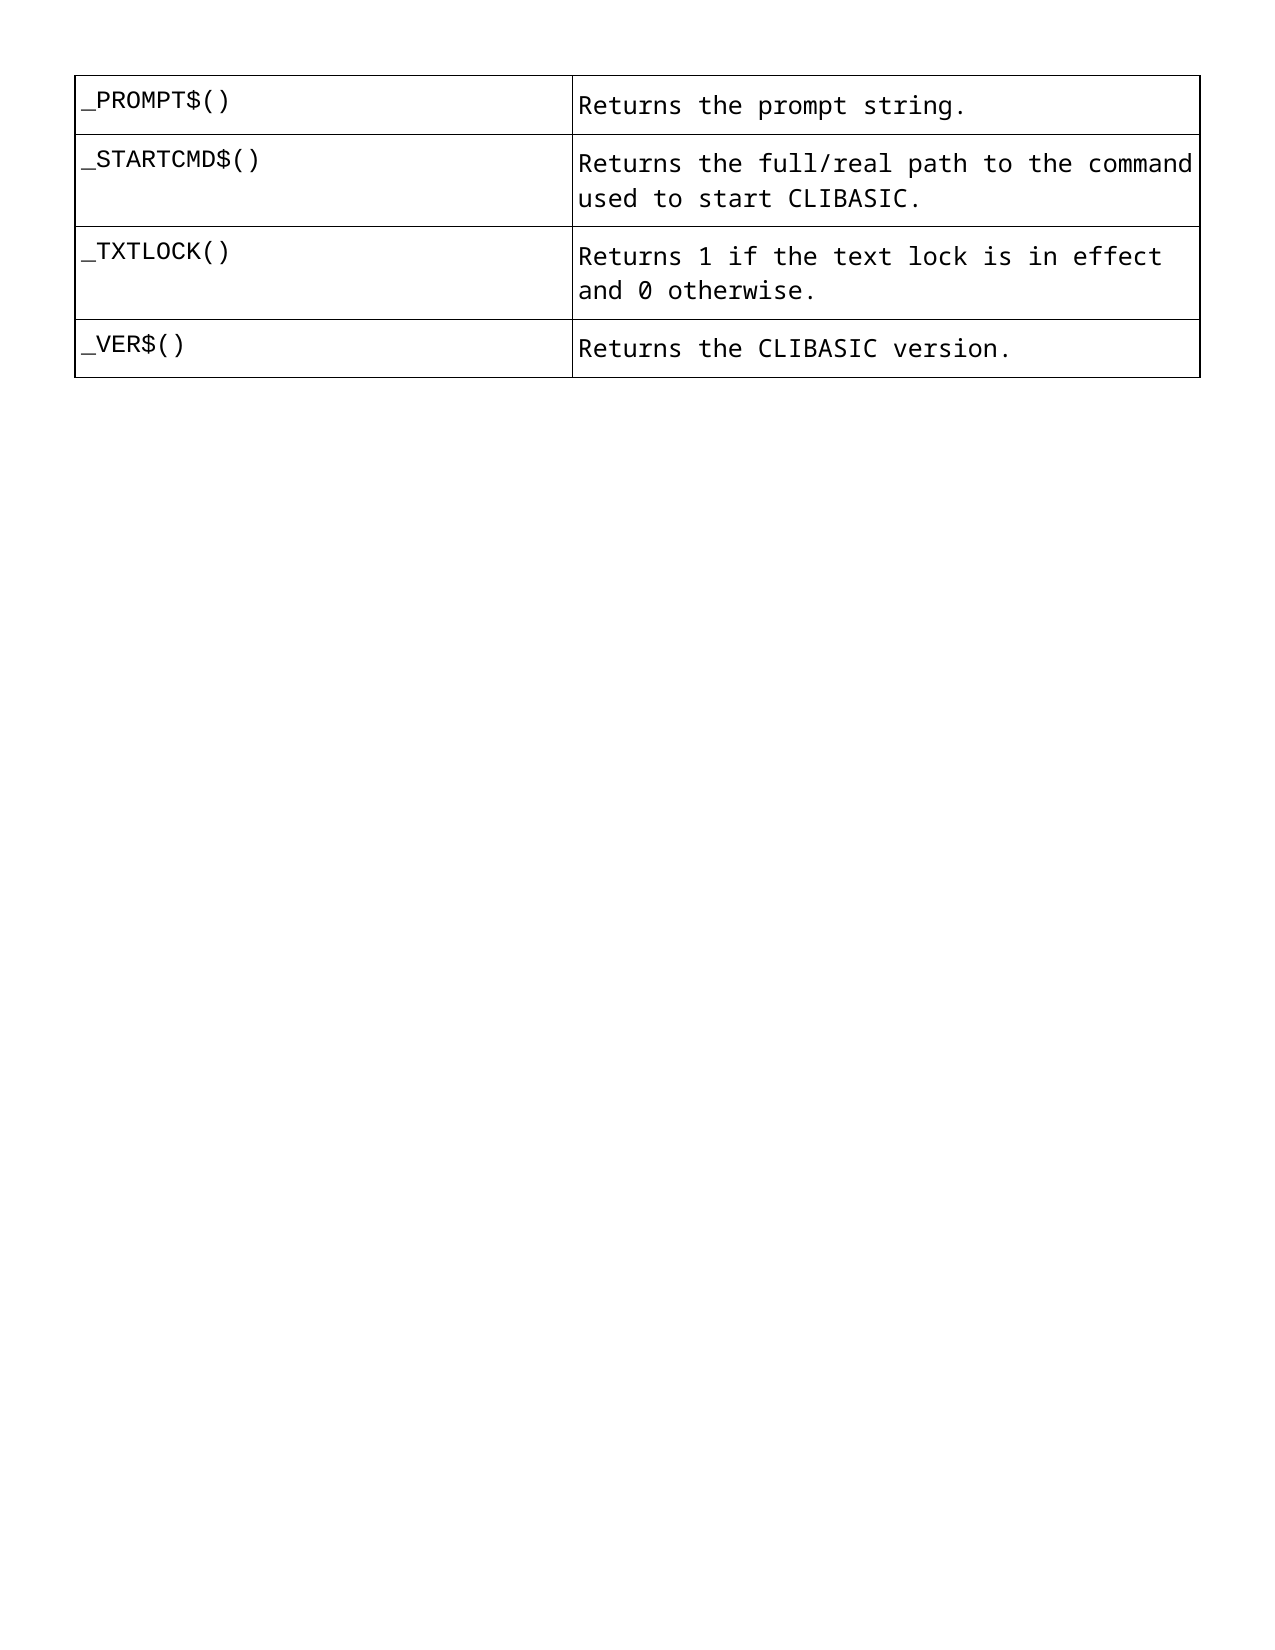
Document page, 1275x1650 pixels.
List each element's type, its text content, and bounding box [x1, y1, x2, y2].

table_cell Returns the prompt string. [573, 76, 1199, 133]
table_cell Returns 1 if the text lock is in effect and 0 otherwise. [573, 227, 1199, 318]
table_cell _VER$() [76, 320, 572, 377]
table_cell Returns the full/real path to the command used to start CLIBASIC. [573, 135, 1199, 226]
table_cell _STARTCMD$() [76, 135, 572, 226]
table_cell Returns the CLIBASIC version. [573, 320, 1199, 377]
table_cell _PROMPT$() [76, 76, 572, 133]
table_cell _TXTLOCK() [76, 227, 572, 318]
